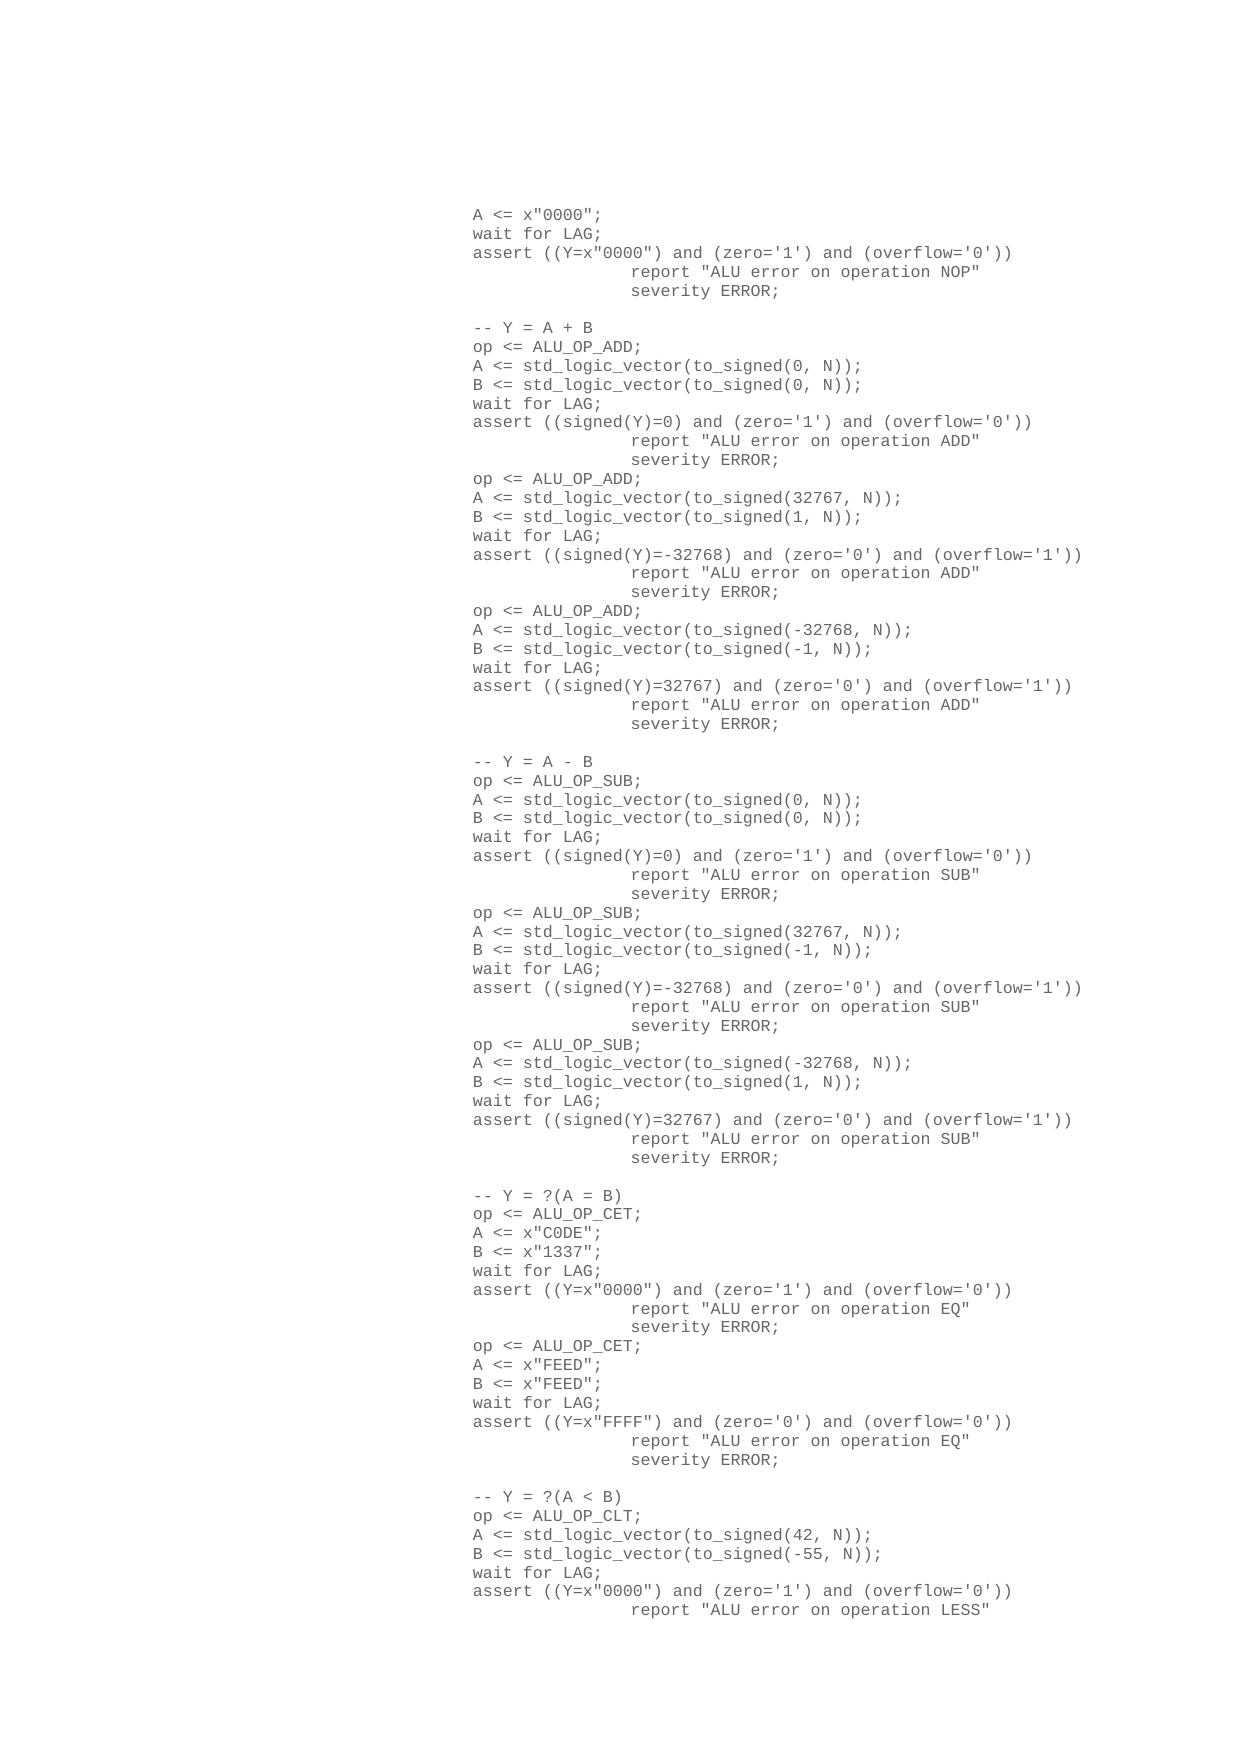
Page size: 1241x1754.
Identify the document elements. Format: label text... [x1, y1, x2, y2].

text assert ((Y=x"0000") and (zero='1') and (overflow='0')) [177, 1281, 1123, 1300]
text A <= x"C0DE"; [177, 1225, 1123, 1244]
text severity ERROR; [177, 1451, 1123, 1470]
text B <= std_logic_vector(to_signed(0, N)); [177, 810, 1123, 829]
text B <= std_logic_vector(to_signed(1, N)); [177, 508, 1123, 527]
text assert ((signed(Y)=0) and (zero='1') and (overflow='0')) [177, 848, 1123, 867]
text wait for LAG; [177, 1394, 1123, 1413]
text op <= ALU_OP_CET; [177, 1206, 1123, 1225]
text wait for LAG; [177, 961, 1123, 980]
text severity ERROR; [177, 716, 1123, 734]
text wait for LAG; [177, 1564, 1123, 1583]
text -- Y = ?(A = B) [177, 1187, 1123, 1206]
text assert ((Y=x"0000") and (zero='1') and (overflow='0')) [177, 244, 1123, 263]
text severity ERROR; [177, 1149, 1123, 1168]
text severity ERROR; [177, 452, 1123, 471]
text wait for LAG; [177, 395, 1123, 414]
text B <= std_logic_vector(to_signed(1, N)); [177, 1074, 1123, 1093]
text A <= std_logic_vector(to_signed(0, N)); [177, 791, 1123, 810]
text A <= x"0000"; [177, 207, 1123, 226]
text op <= ALU_OP_ADD; [177, 603, 1123, 621]
text severity ERROR; [177, 1319, 1123, 1338]
text -- Y = A - B [177, 753, 1123, 772]
text op <= ALU_OP_ADD; [177, 471, 1123, 489]
text op <= ALU_OP_ADD; [177, 339, 1123, 357]
text assert ((Y=x"0000") and (zero='1') and (overflow='0')) [177, 1583, 1123, 1602]
text B <= std_logic_vector(to_signed(-55, N)); [177, 1545, 1123, 1564]
text assert ((signed(Y)=0) and (zero='1') and (overflow='0')) [177, 414, 1123, 433]
text assert ((signed(Y)=-32768) and (zero='0') and (overflow='1')) [177, 546, 1123, 565]
text report "ALU error on operation NOP" [177, 263, 1123, 282]
text report "ALU error on operation SUB" [177, 867, 1123, 885]
text op <= ALU_OP_SUB; [177, 1036, 1123, 1055]
text A <= std_logic_vector(to_signed(-32768, N)); [177, 1055, 1123, 1074]
text B <= std_logic_vector(to_signed(-1, N)); [177, 640, 1123, 659]
text op <= ALU_OP_SUB; [177, 904, 1123, 923]
text report "ALU error on operation SUB" [177, 1131, 1123, 1149]
text assert ((signed(Y)=32767) and (zero='0') and (overflow='1')) [177, 1112, 1123, 1131]
text assert ((signed(Y)=-32768) and (zero='0') and (overflow='1')) [177, 980, 1123, 998]
text op <= ALU_OP_SUB; [177, 772, 1123, 791]
text wait for LAG; [177, 226, 1123, 244]
text B <= std_logic_vector(to_signed(-1, N)); [177, 942, 1123, 961]
text severity ERROR; [177, 885, 1123, 904]
text A <= std_logic_vector(to_signed(32767, N)); [177, 489, 1123, 508]
text wait for LAG; [177, 1093, 1123, 1112]
text report "ALU error on operation ADD" [177, 697, 1123, 716]
text A <= std_logic_vector(to_signed(32767, N)); [177, 923, 1123, 942]
text assert ((signed(Y)=32767) and (zero='0') and (overflow='1')) [177, 678, 1123, 697]
text wait for LAG; [177, 659, 1123, 678]
text wait for LAG; [177, 527, 1123, 546]
text -- Y = ?(A < B) [177, 1489, 1123, 1508]
text B <= x"1337"; [177, 1244, 1123, 1262]
text B <= x"FEED"; [177, 1376, 1123, 1394]
text report "ALU error on operation LESS" [177, 1602, 1123, 1621]
text A <= x"FEED"; [177, 1357, 1123, 1376]
text severity ERROR; [177, 1017, 1123, 1036]
text A <= std_logic_vector(to_signed(0, N)); [177, 357, 1123, 376]
text -- Y = A + B [177, 320, 1123, 339]
text wait for LAG; [177, 1262, 1123, 1281]
text op <= ALU_OP_CET; [177, 1338, 1123, 1357]
text report "ALU error on operation EQ" [177, 1300, 1123, 1319]
text report "ALU error on operation ADD" [177, 565, 1123, 584]
text report "ALU error on operation ADD" [177, 433, 1123, 452]
text A <= std_logic_vector(to_signed(-32768, N)); [177, 621, 1123, 640]
text wait for LAG; [177, 829, 1123, 848]
text report "ALU error on operation EQ" [177, 1432, 1123, 1451]
text severity ERROR; [177, 282, 1123, 301]
text op <= ALU_OP_CLT; [177, 1508, 1123, 1526]
text assert ((Y=x"FFFF") and (zero='0') and (overflow='0')) [177, 1413, 1123, 1432]
text report "ALU error on operation SUB" [177, 998, 1123, 1017]
text A <= std_logic_vector(to_signed(42, N)); [177, 1526, 1123, 1545]
text B <= std_logic_vector(to_signed(0, N)); [177, 376, 1123, 395]
text severity ERROR; [177, 584, 1123, 603]
